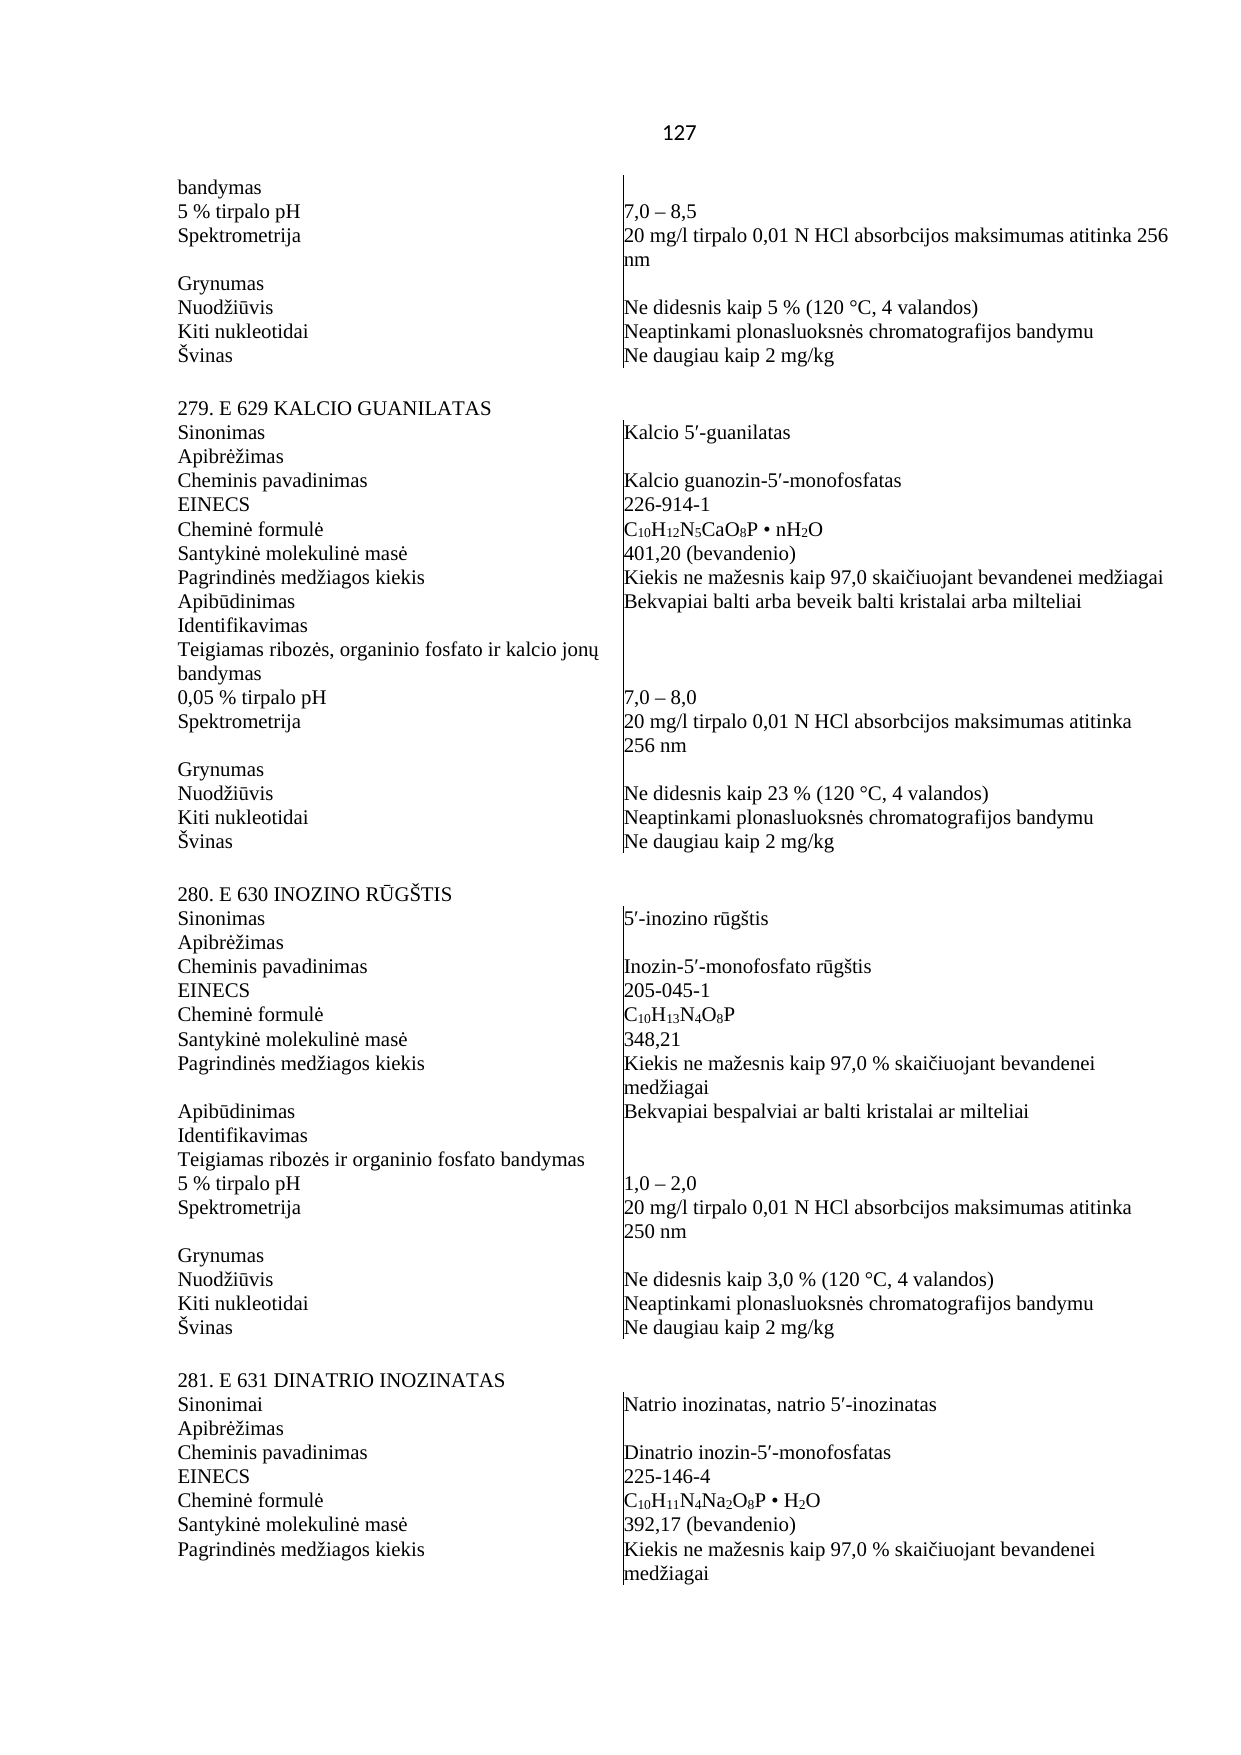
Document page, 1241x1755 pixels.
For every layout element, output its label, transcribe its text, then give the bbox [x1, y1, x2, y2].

table_cell Apibrėžimas [177, 444, 623, 468]
table_cell 20 mg/l tirpalo 0,01 N HCl absorbcijos maksimumas atitinka 250 nm [624, 1195, 1181, 1243]
table_header Sinonimai [177, 1392, 623, 1416]
table_cell Pagrindinės medžiagos kiekis [177, 1536, 623, 1584]
table_cell 20 mg/l tirpalo 0,01 N HCl absorbcijos maksimumas atitinka 256 nm [624, 709, 1181, 757]
table_cell Apibrėžimas [177, 930, 623, 954]
table_cell Kiti nukleotidai [177, 1291, 623, 1315]
table_cell Nuodžiūvis [177, 295, 623, 319]
table_cell Ne daugiau kaip 2 mg/kg [624, 1315, 1181, 1339]
table_cell 392,17 (bevandenio) [624, 1513, 1181, 1536]
table_cell Apibrėžimas [177, 1416, 623, 1440]
table_cell Apibūdinimas [177, 1099, 623, 1123]
table_cell EINECS [177, 493, 623, 516]
table_cell [624, 757, 1181, 781]
table_cell Grynumas [177, 271, 623, 295]
table_cell Kalcio guanozin-5′-monofosfatas [624, 468, 1181, 492]
table_cell Identifikavimas [177, 613, 623, 637]
table_cell Identifikavimas [177, 1123, 623, 1147]
table_cell 5 % tirpalo pH [177, 199, 623, 223]
table_cell Cheminis pavadinimas [177, 1440, 623, 1464]
table_cell Neaptinkami plonasluoksnės chromatografijos bandymu [624, 805, 1181, 829]
table_cell 0,05 % tirpalo pH [177, 685, 623, 709]
table_cell Nuodžiūvis [177, 1267, 623, 1291]
table_cell Santykinė molekulinė masė [177, 1513, 623, 1536]
table_cell C10H11N4Na2O8P • H2O [624, 1488, 1181, 1512]
table_cell Kiti nukleotidai [177, 319, 623, 343]
text 281. E 631 DINATRIO INOZINATAS [177, 1368, 1181, 1392]
table_cell 5 % tirpalo pH [177, 1171, 623, 1195]
table_cell Cheminė formulė [177, 1003, 623, 1026]
text 280. E 630 INOZINO RŪGŠTIS [177, 882, 1181, 906]
table_cell Ne didesnis kaip 5 % (120 °C, 4 valandos) [624, 295, 1181, 319]
table_cell 205-045-1 [624, 978, 1181, 1002]
table_cell Grynumas [177, 1243, 623, 1267]
table_cell 225-146-4 [624, 1464, 1181, 1488]
table_cell Santykinė molekulinė masė [177, 541, 623, 564]
table_cell 7,0 – 8,0 [624, 685, 1181, 709]
table_cell Ne daugiau kaip 2 mg/kg [624, 829, 1181, 853]
table_cell 1,0 – 2,0 [624, 1171, 1181, 1195]
table_cell Bekvapiai bespalviai ar balti kristalai ar milteliai [624, 1099, 1181, 1123]
table_cell Švinas [177, 829, 623, 853]
table_cell Santykinė molekulinė masė [177, 1026, 623, 1051]
table_header Sinonimas [177, 906, 623, 930]
table_cell Kiekis ne mažesnis kaip 97,0 % skaičiuojant bevandenei medžiagai [624, 1051, 1181, 1099]
table_cell Ne didesnis kaip 23 % (120 °C, 4 valandos) [624, 781, 1181, 805]
table_cell bandymas [177, 175, 623, 199]
table_cell 226-914-1 [624, 493, 1181, 516]
table_header 5′-inozino rūgštis [624, 906, 1181, 930]
table_cell [624, 1416, 1181, 1440]
table_cell Neaptinkami plonasluoksnės chromatografijos bandymu [624, 319, 1181, 343]
table_cell Teigiamas ribozės ir organinio fosfato bandymas [177, 1147, 623, 1171]
table_cell C10H13N4O8P [624, 1003, 1181, 1026]
table_cell [624, 444, 1181, 468]
table_cell 348,21 [624, 1026, 1181, 1051]
table_header Natrio inozinatas, natrio 5′-inozinatas [624, 1392, 1181, 1416]
table_cell EINECS [177, 1464, 623, 1488]
table_cell [624, 271, 1181, 295]
table_cell 401,20 (bevandenio) [624, 541, 1181, 564]
table_cell Spektrometrija [177, 223, 623, 271]
table_cell Cheminė formulė [177, 516, 623, 541]
table_cell [624, 930, 1181, 954]
table_cell 20 mg/l tirpalo 0,01 N HCl absorbcijos maksimumas atitinka 256 nm [624, 223, 1181, 271]
table_cell Apibūdinimas [177, 589, 623, 613]
table_cell [624, 1147, 1181, 1171]
table_cell Bekvapiai balti arba beveik balti kristalai arba milteliai [624, 589, 1181, 613]
table_cell Kiekis ne mažesnis kaip 97,0 skaičiuojant bevandenei medžiagai [624, 565, 1181, 589]
table_cell Neaptinkami plonasluoksnės chromatografijos bandymu [624, 1291, 1181, 1315]
table_cell Cheminis pavadinimas [177, 954, 623, 978]
table_cell [624, 1123, 1181, 1147]
table_cell Pagrindinės medžiagos kiekis [177, 1051, 623, 1099]
table_cell Kiti nukleotidai [177, 805, 623, 829]
table_cell Kiekis ne mažesnis kaip 97,0 % skaičiuojant bevandenei medžiagai [624, 1536, 1181, 1584]
table_cell 7,0 – 8,5 [624, 199, 1181, 223]
table_cell [624, 613, 1181, 637]
table_cell [624, 175, 1181, 199]
table_cell Dinatrio inozin-5′-monofosfatas [624, 1440, 1181, 1464]
table_cell Pagrindinės medžiagos kiekis [177, 565, 623, 589]
table_cell Ne daugiau kaip 2 mg/kg [624, 343, 1181, 367]
table_cell [624, 1243, 1181, 1267]
table_cell Teigiamas ribozės, organinio fosfato ir kalcio jonų bandymas [177, 637, 623, 685]
table_cell [624, 637, 1181, 685]
table_header Sinonimas [177, 420, 623, 444]
table_header Kalcio 5′-guanilatas [624, 420, 1181, 444]
table_cell Švinas [177, 343, 623, 367]
table_cell C10H12N5CaO8P • nH2O [624, 516, 1181, 541]
table_cell Nuodžiūvis [177, 781, 623, 805]
table_cell Grynumas [177, 757, 623, 781]
table_cell Cheminė formulė [177, 1488, 623, 1512]
table_cell Švinas [177, 1315, 623, 1339]
table_cell Inozin-5′-monofosfato rūgštis [624, 954, 1181, 978]
table_cell Spektrometrija [177, 709, 623, 757]
text 279. E 629 KALCIO GUANILATAS [177, 396, 1181, 420]
table_cell Cheminis pavadinimas [177, 468, 623, 492]
table_cell Spektrometrija [177, 1195, 623, 1243]
table_cell Ne didesnis kaip 3,0 % (120 °C, 4 valandos) [624, 1267, 1181, 1291]
table_cell EINECS [177, 978, 623, 1002]
